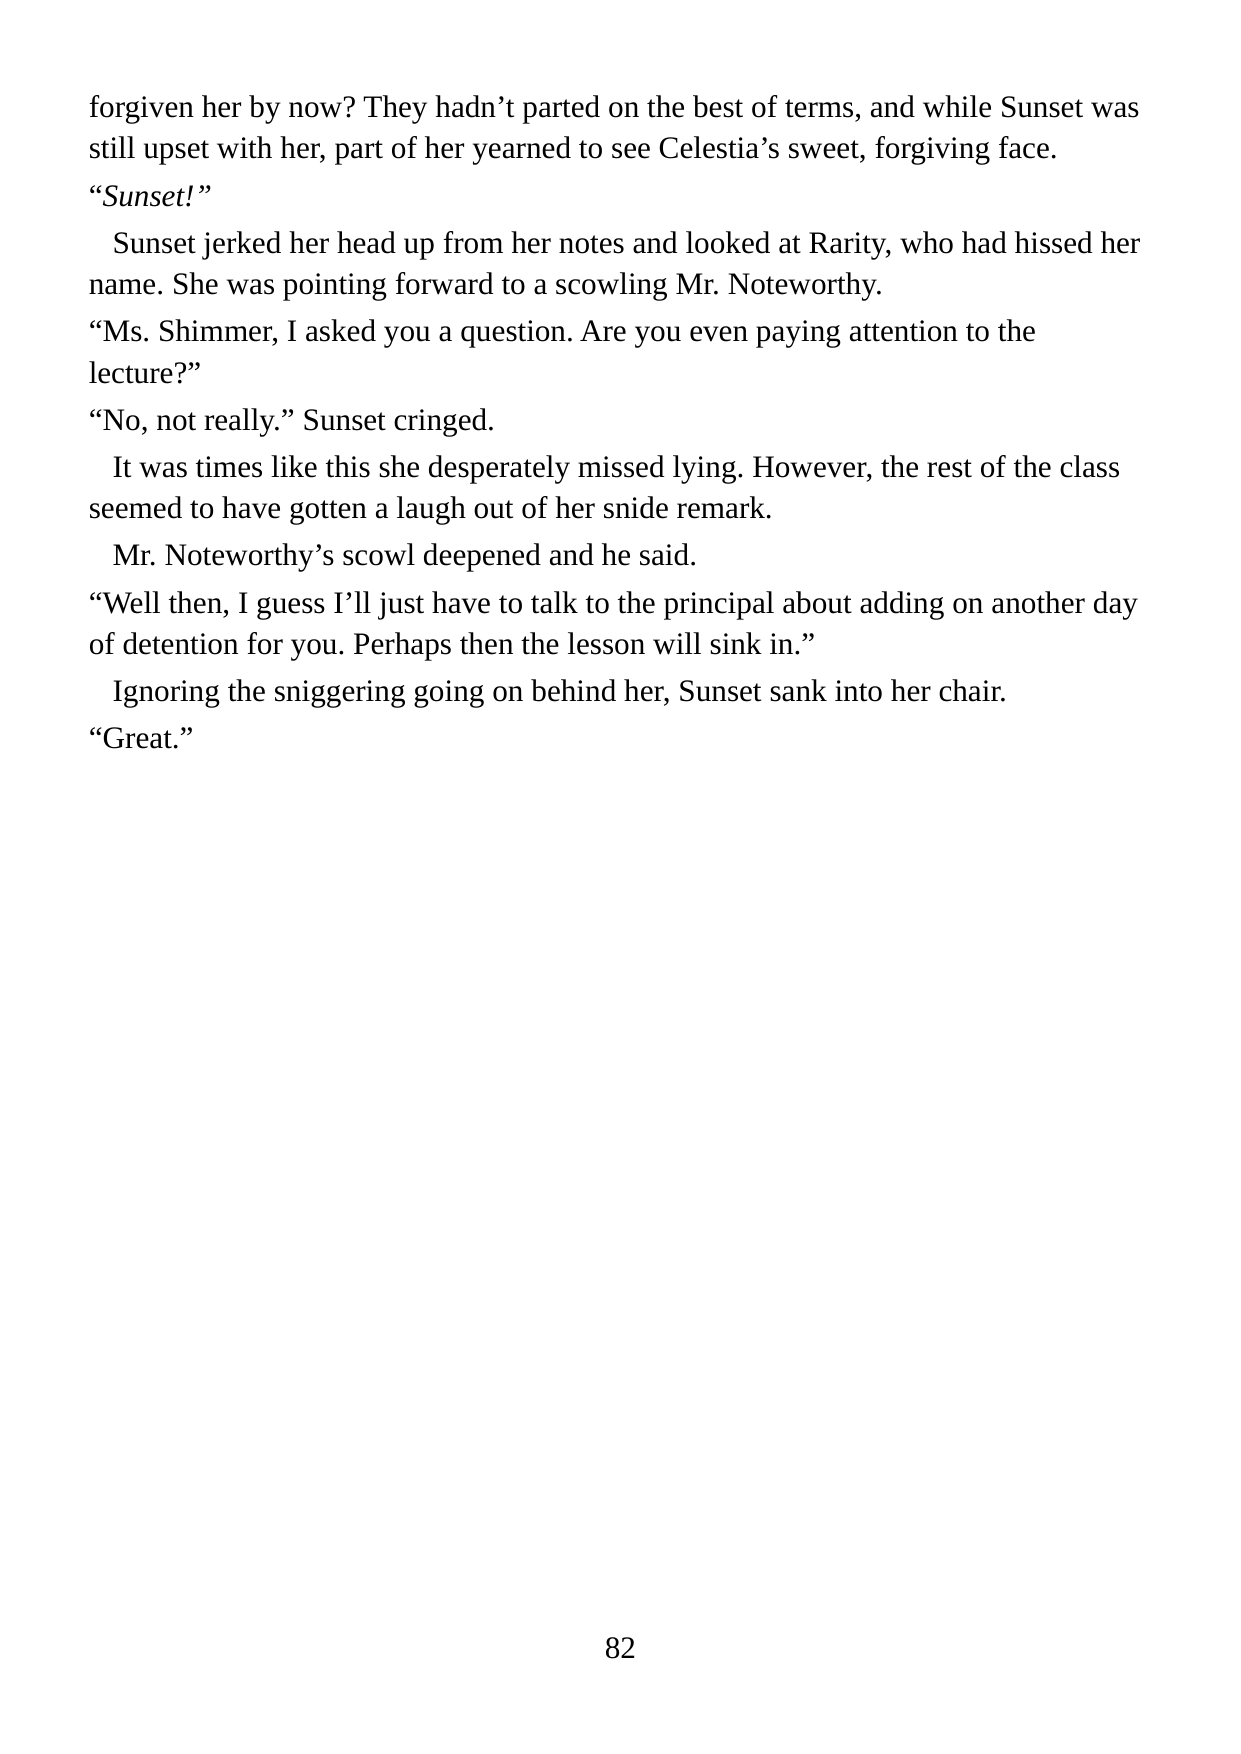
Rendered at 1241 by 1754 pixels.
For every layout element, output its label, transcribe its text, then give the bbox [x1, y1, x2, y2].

text It was times like this she desperately missed lying. However, the rest of the class seemed to have gotten a laugh out of her snide remark. [88, 448, 1152, 525]
text Mr. Noteworthy’s scowl deepened and he said. [88, 537, 1152, 573]
text “Well then, I guess I’ll just have to talk to the principal about adding on another day of detention for you. Perhaps then the lesson will sink in.” [88, 584, 1152, 661]
text “Ms. Shimmer, I asked you a question. Are you even paying attention to the lecture?” [88, 313, 1152, 390]
text forgiven her by now? They hadn’t parted on the best of terms, and while Sunset was still upset with her, part of her yearned to see Celestia’s sweet, forgiving face. [88, 88, 1152, 166]
text “Great.” [88, 719, 1152, 755]
text “Sunset!” [88, 177, 1152, 213]
text “No, not really.” Sunset cringed. [88, 401, 1152, 437]
text Ignoring the sniggering going on behind her, Sunset sank into her chair. [88, 672, 1152, 708]
text Sunset jerked her head up from her notes and looked at Rarity, who had hissed her name. She was pointing forward to a scowling Mr. Noteworthy. [88, 224, 1152, 301]
